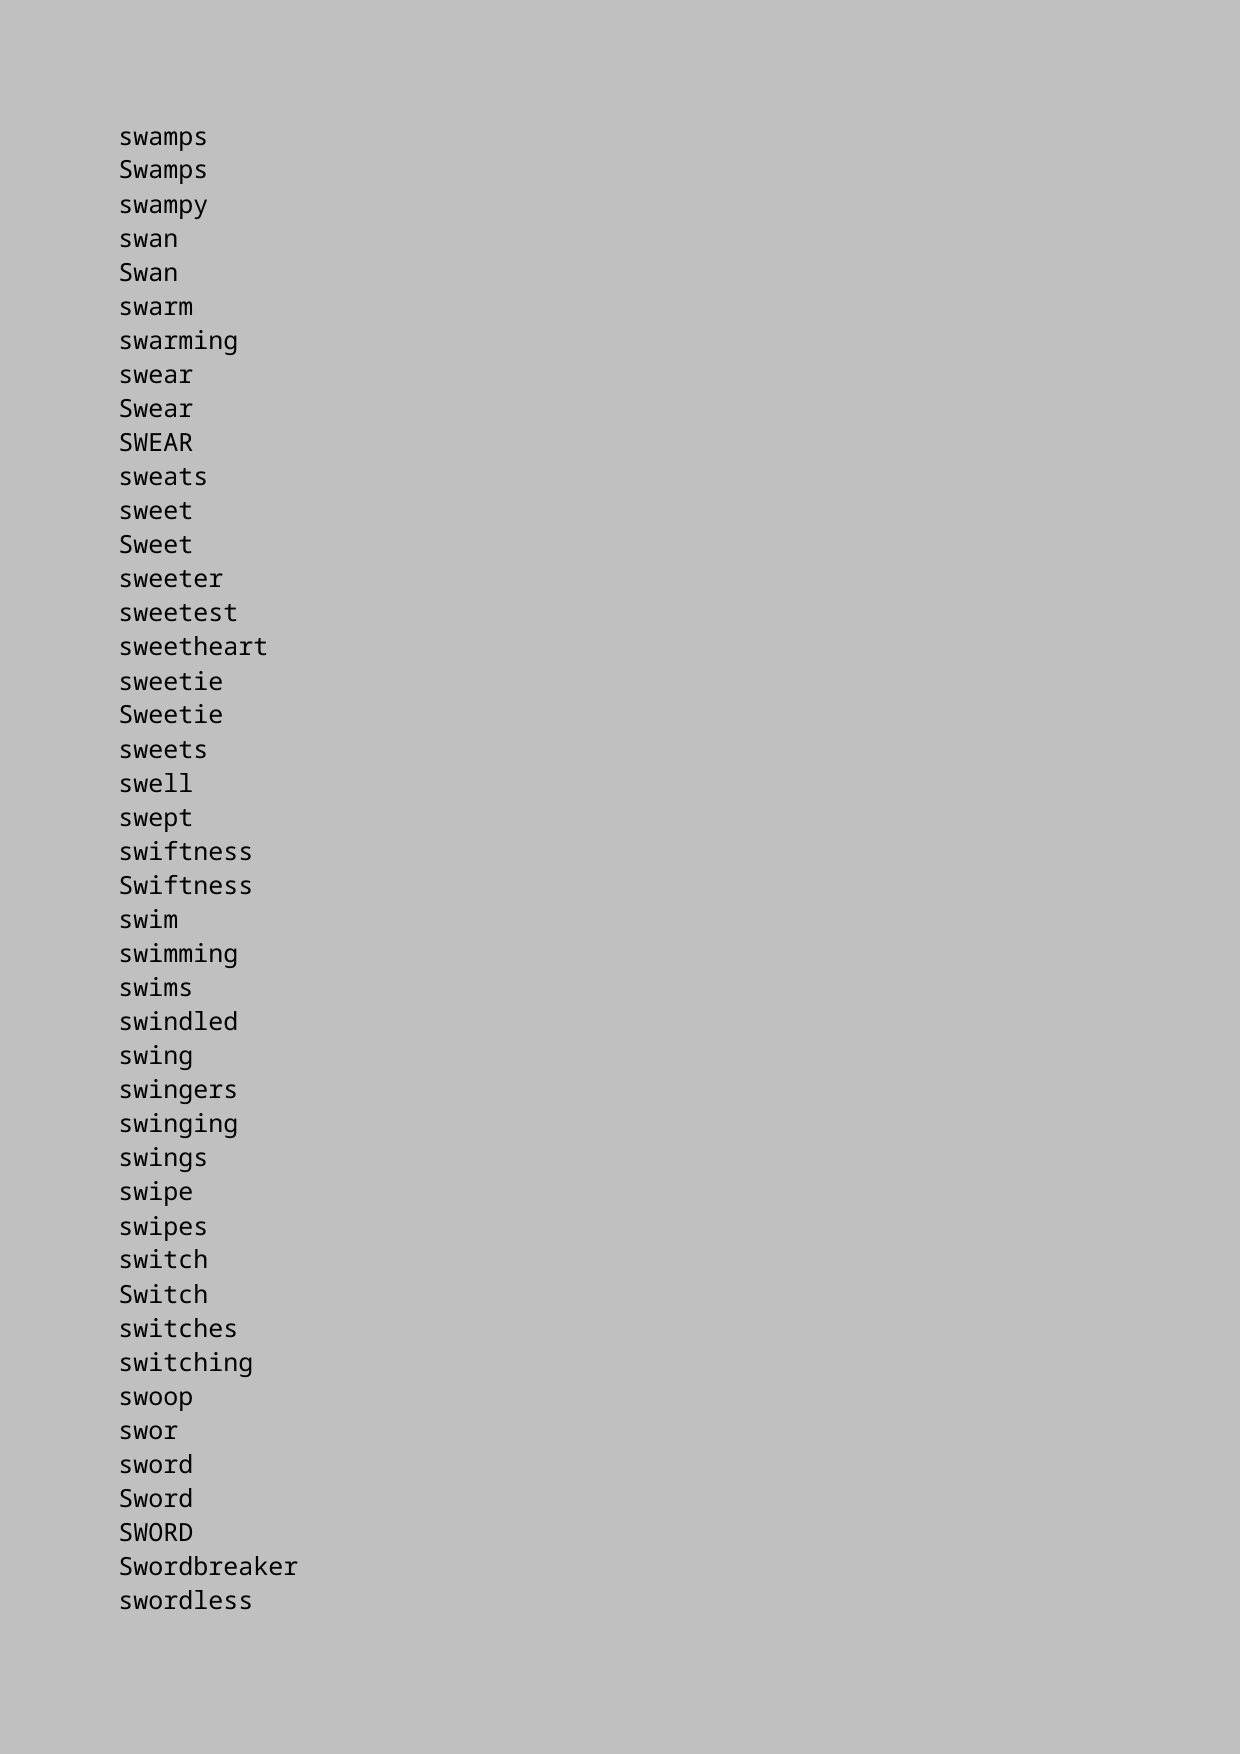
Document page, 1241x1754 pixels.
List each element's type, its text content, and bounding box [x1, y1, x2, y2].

text swor [118, 1412, 1122, 1447]
text switches [118, 1310, 1122, 1344]
text sword [118, 1447, 1122, 1481]
text swell [118, 765, 1122, 799]
text Swordbreaker [118, 1549, 1122, 1583]
text sweetest [118, 595, 1122, 629]
text swiftness [118, 833, 1122, 867]
text swampy [118, 186, 1122, 220]
text swipe [118, 1174, 1122, 1208]
text switching [118, 1344, 1122, 1378]
text Swan [118, 254, 1122, 288]
text sweeter [118, 561, 1122, 595]
text swoop [118, 1378, 1122, 1412]
text swipes [118, 1208, 1122, 1242]
text swarm [118, 288, 1122, 322]
text swimming [118, 936, 1122, 970]
text Sword [118, 1481, 1122, 1515]
text swinging [118, 1106, 1122, 1140]
text Swear [118, 391, 1122, 425]
text Sweetie [118, 697, 1122, 731]
text swings [118, 1140, 1122, 1174]
text swim [118, 902, 1122, 936]
text swamps [118, 118, 1122, 152]
text sweets [118, 731, 1122, 765]
text switch [118, 1242, 1122, 1276]
text swan [118, 220, 1122, 254]
text Swamps [118, 152, 1122, 186]
text swear [118, 357, 1122, 391]
text SWORD [118, 1515, 1122, 1549]
text SWEAR [118, 425, 1122, 459]
text Sweet [118, 527, 1122, 561]
text sweetheart [118, 629, 1122, 663]
text swept [118, 799, 1122, 833]
text Switch [118, 1276, 1122, 1310]
text sweet [118, 493, 1122, 527]
text swingers [118, 1072, 1122, 1106]
text swordless [118, 1583, 1122, 1617]
text sweetie [118, 663, 1122, 697]
text swarming [118, 322, 1122, 357]
text sweats [118, 459, 1122, 493]
text Swiftness [118, 867, 1122, 902]
text swing [118, 1038, 1122, 1072]
text swindled [118, 1004, 1122, 1038]
text swims [118, 970, 1122, 1004]
